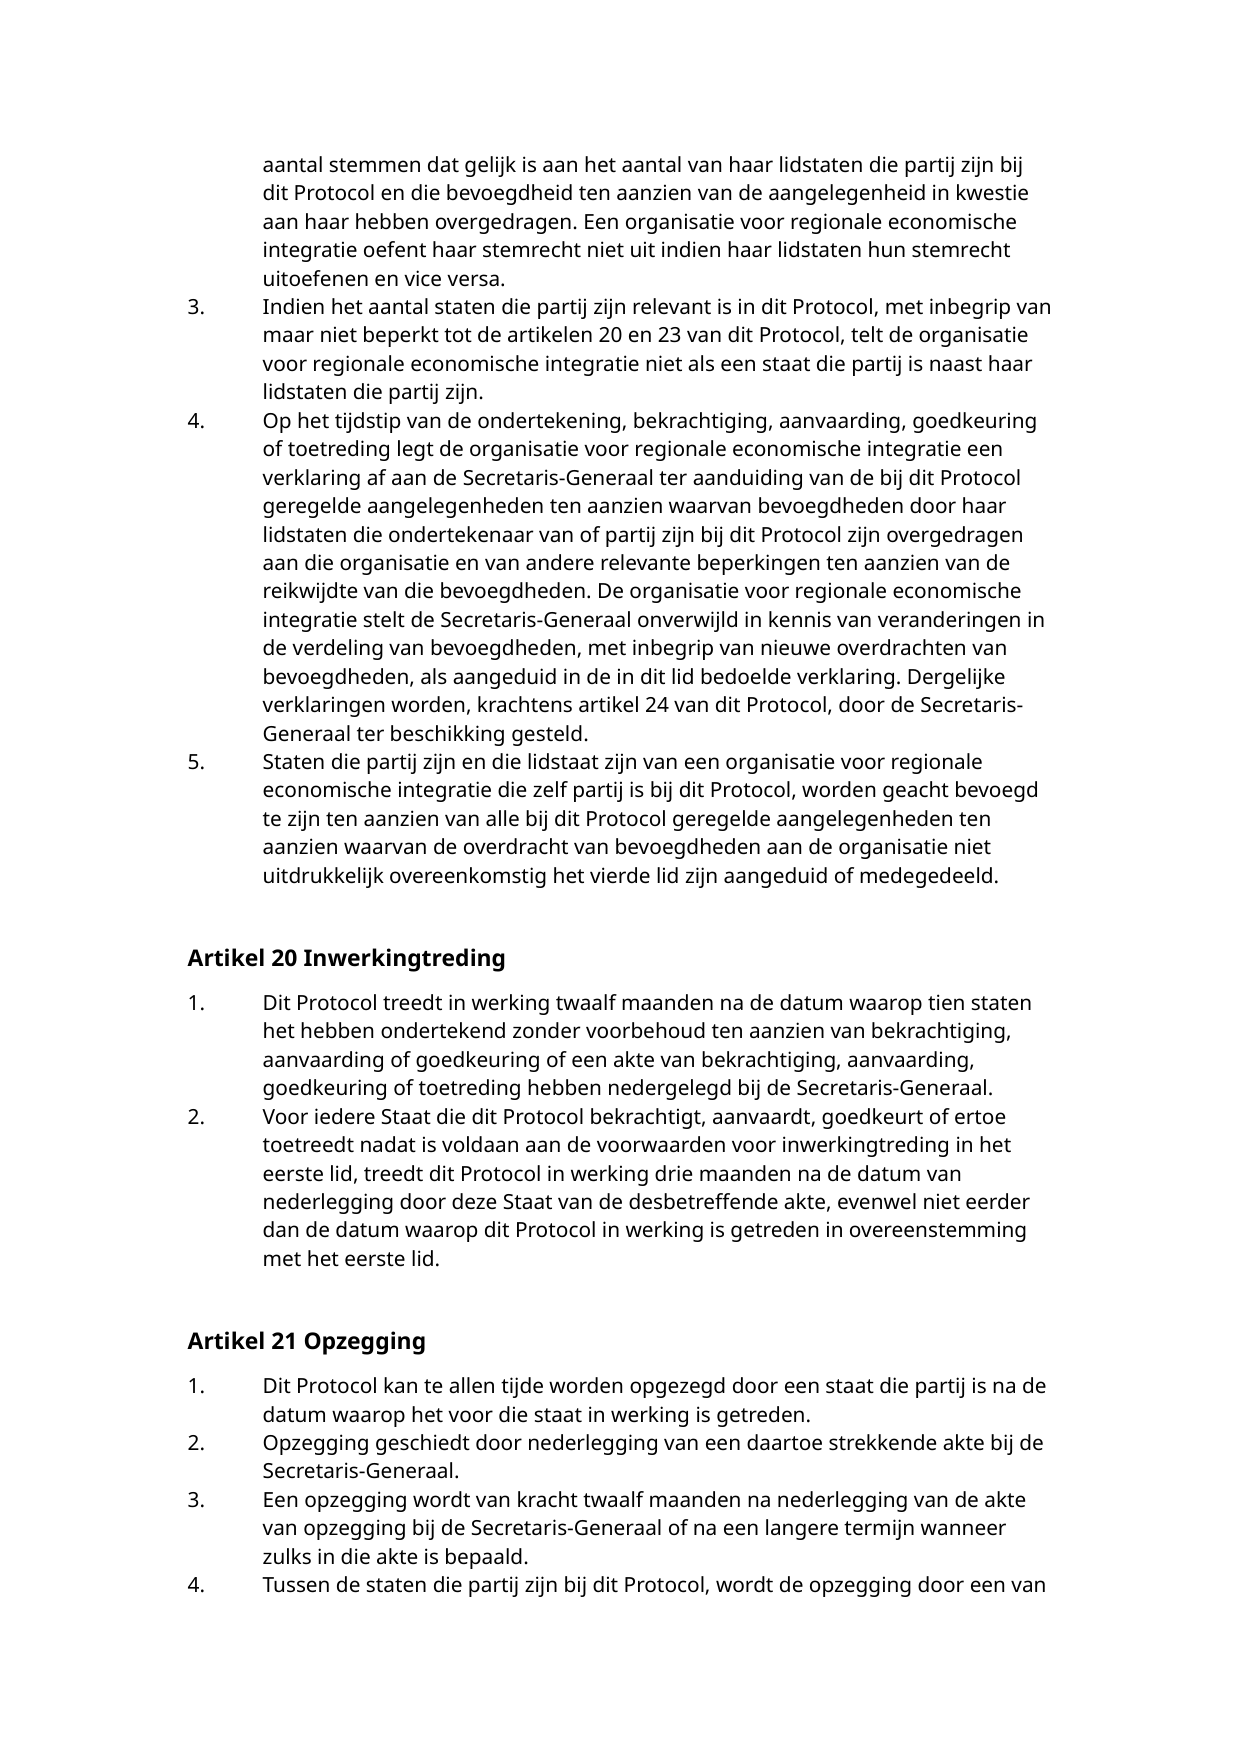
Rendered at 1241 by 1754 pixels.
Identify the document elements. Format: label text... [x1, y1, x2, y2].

list Op het tijdstip van de ondertekening, bekrachtiging, aanvaarding, goedkeuring of toetreding legt de organisatie voor regionale economische integratie een verklaring af aan de Secretaris-Generaal ter aanduiding van de bij dit Protocol geregelde aangelegenheden ten aanzien waarvan bevoegdheden door haar lidstaten die ondertekenaar van of partij zijn bij dit Protocol zijn overgedragen aan die organisatie en van andere relevante beperkingen ten aanzien van de reikwijdte van die bevoegdheden. De organisatie voor regionale economische integratie stelt de Secretaris-Generaal onverwijld in kennis van veranderingen in de verdeling van bevoegdheden, met inbegrip van nieuwe overdrachten van bevoegdheden, als aangeduid in de in dit lid bedoelde verklaring. Dergelijke verklaringen worden, krachtens artikel 24 van dit Protocol, door de Secretaris-Generaal ter beschikking gesteld. [187, 406, 1053, 747]
list Opzegging geschiedt door nederlegging van een daartoe strekkende akte bij de Secretaris-Generaal. [187, 1428, 1053, 1485]
list Voor iedere Staat die dit Protocol bekrachtigt, aanvaardt, goedkeurt of ertoe toetreedt nadat is voldaan aan de voorwaarden voor inwerkingtreding in het eerste lid, treedt dit Protocol in werking drie maanden na de datum van nederlegging door deze Staat van de desbetreffende akte, evenwel niet eerder dan de datum waarop dit Protocol in werking is getreden in overeenstemming met het eerste lid. [187, 1102, 1053, 1272]
subtitle Artikel 20 Inwerkingtreding [187, 942, 1053, 973]
list Indien het aantal staten die partij zijn relevant is in dit Protocol, met inbegrip van maar niet beperkt tot de artikelen 20 en 23 van dit Protocol, telt de organisatie voor regionale economische integratie niet als een staat die partij is naast haar lidstaten die partij zijn. [187, 292, 1053, 406]
list Dit Protocol treedt in werking twaalf maanden na de datum waarop tien staten het hebben ondertekend zonder voorbehoud ten aanzien van bekrachtiging, aanvaarding of goedkeuring of een akte van bekrachtiging, aanvaarding, goedkeuring of toetreding hebben nedergelegd bij de Secretaris-Generaal. [187, 988, 1053, 1102]
list Een opzegging wordt van kracht twaalf maanden na nederlegging van de akte van opzegging bij de Secretaris-Generaal of na een langere termijn wanneer zulks in die akte is bepaald. [187, 1485, 1053, 1570]
subtitle Artikel 21 Opzegging [187, 1325, 1053, 1356]
list aantal stemmen dat gelijk is aan het aantal van haar lidstaten die partij zijn bij dit Protocol en die bevoegdheid ten aanzien van de aangelegenheid in kwestie aan haar hebben overgedragen. Een organisatie voor regionale economische integratie oefent haar stemrecht niet uit indien haar lidstaten hun stemrecht uitoefenen en vice versa. [187, 150, 1053, 292]
list Tussen de staten die partij zijn bij dit Protocol, wordt de opzegging door een van [187, 1570, 1053, 1599]
list Dit Protocol kan te allen tijde worden opgezegd door een staat die partij is na de datum waarop het voor die staat in werking is getreden. [187, 1371, 1053, 1428]
list Staten die partij zijn en die lidstaat zijn van een organisatie voor regionale economische integratie die zelf partij is bij dit Protocol, worden geacht bevoegd te zijn ten aanzien van alle bij dit Protocol geregelde aangelegenheden ten aanzien waarvan de overdracht van bevoegdheden aan de organisatie niet uitdrukkelijk overeenkomstig het vierde lid zijn aangeduid of medegedeeld. [187, 747, 1053, 889]
